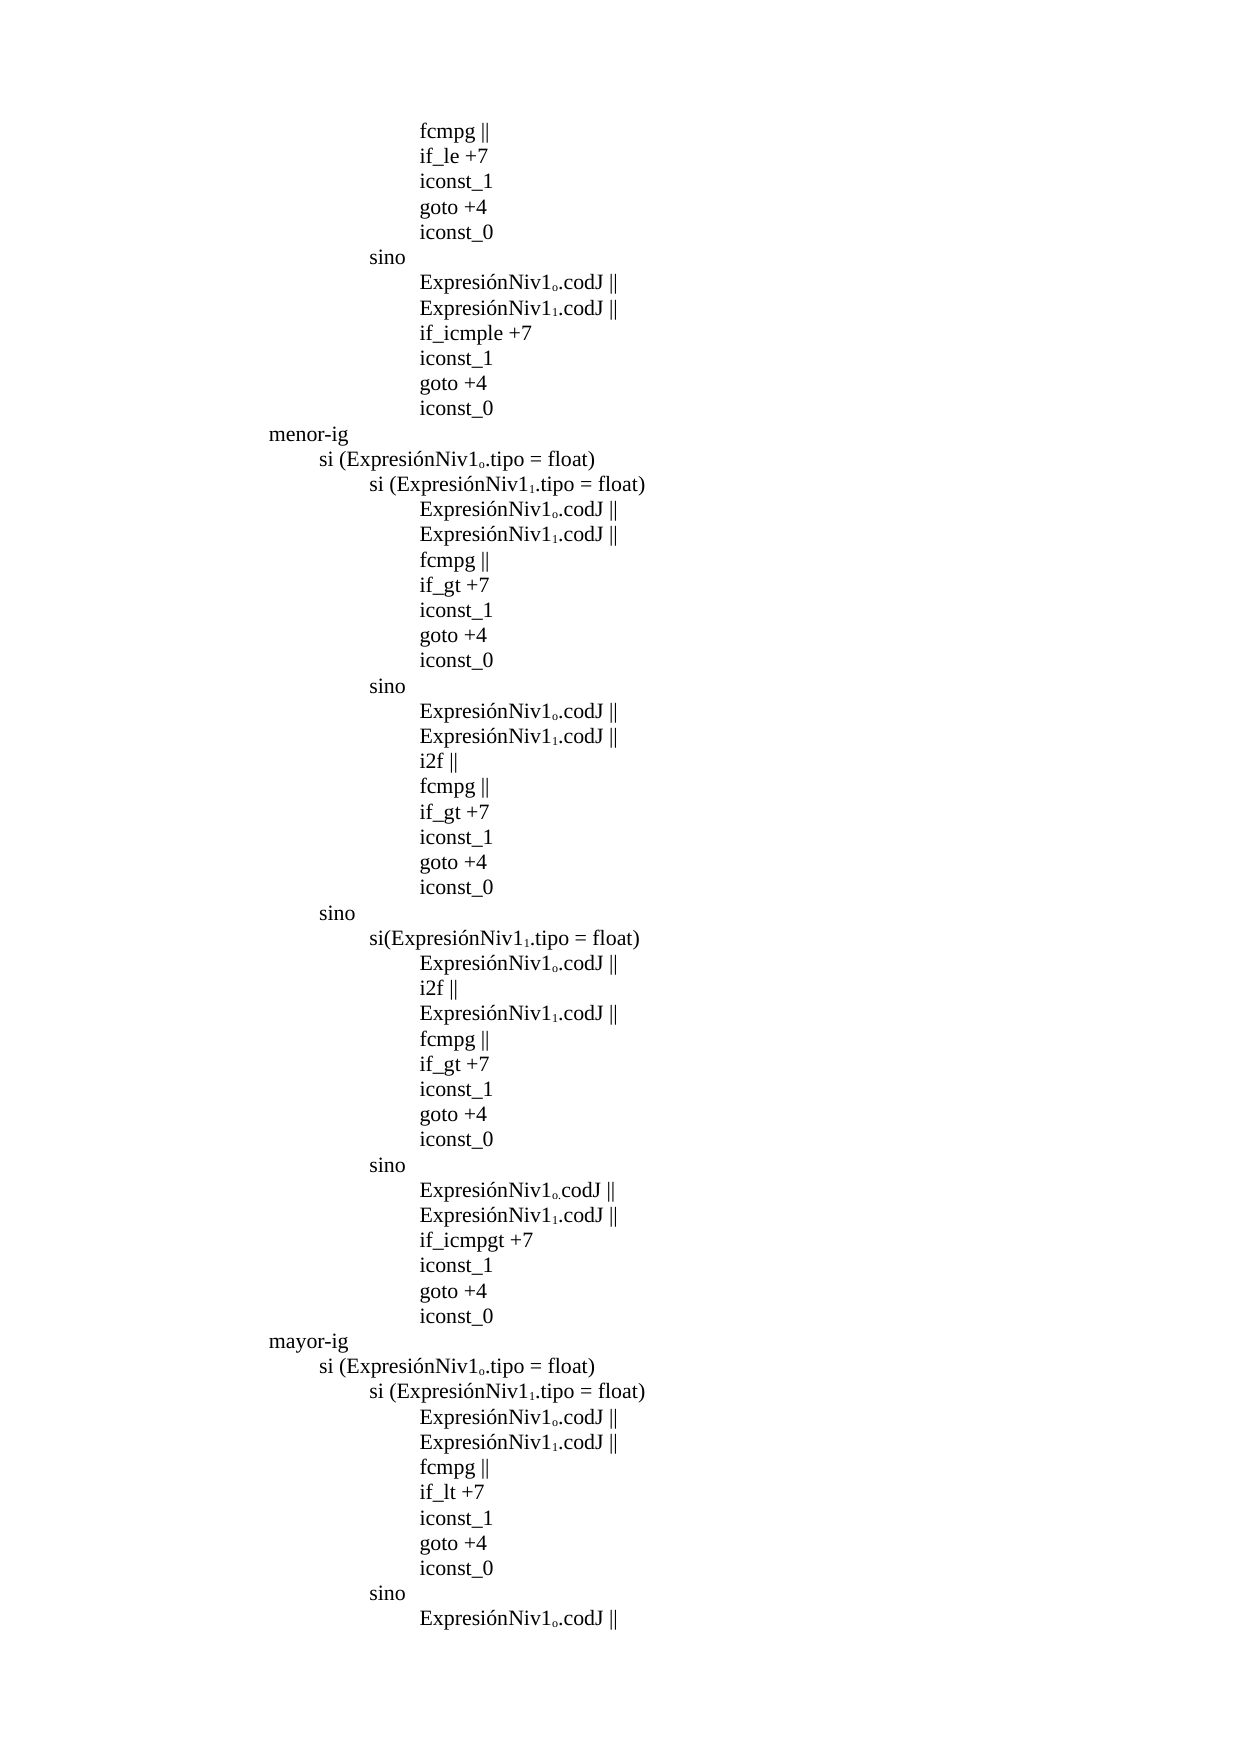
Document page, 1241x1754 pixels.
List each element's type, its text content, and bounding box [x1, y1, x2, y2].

text goto +4 [118, 1278, 1122, 1303]
text goto +4 [118, 1530, 1122, 1555]
text if_icmple +7 [118, 320, 1122, 345]
text goto +4 [118, 370, 1122, 395]
text if_le +7 [118, 143, 1122, 168]
text ExpresiónNiv1o.codJ || [118, 950, 1122, 975]
text ExpresiónNiv1o.codJ || [118, 1404, 1122, 1429]
text sino [118, 673, 1122, 698]
text si (ExpresiónNiv1o.tipo = float) [118, 1353, 1122, 1378]
text menor-ig [118, 421, 1122, 446]
text ExpresiónNiv11.codJ || [118, 521, 1122, 547]
text si(ExpresiónNiv11.tipo = float) [118, 925, 1122, 950]
text ExpresiónNiv1o.codJ || [118, 698, 1122, 723]
text iconst_0 [118, 1555, 1122, 1580]
text goto +4 [118, 622, 1122, 647]
text si (ExpresiónNiv1o.tipo = float) [118, 446, 1122, 471]
text iconst_1 [118, 1076, 1122, 1101]
text sino [118, 1580, 1122, 1605]
text goto +4 [118, 194, 1122, 219]
text iconst_0 [118, 1126, 1122, 1152]
text iconst_1 [118, 1504, 1122, 1530]
text sino [118, 899, 1122, 925]
text if_lt +7 [118, 1479, 1122, 1504]
text iconst_0 [118, 874, 1122, 899]
text iconst_0 [118, 219, 1122, 244]
text mayor-ig [118, 1328, 1122, 1353]
text ExpresiónNiv11.codJ || [118, 723, 1122, 748]
text si (ExpresiónNiv11.tipo = float) [118, 1378, 1122, 1404]
text ExpresiónNiv1o.codJ || [118, 1177, 1122, 1202]
text iconst_0 [118, 395, 1122, 421]
text ExpresiónNiv11.codJ || [118, 1429, 1122, 1454]
text iconst_1 [118, 345, 1122, 370]
text fcmpg || [118, 773, 1122, 799]
text if_gt +7 [118, 1051, 1122, 1076]
text ExpresiónNiv11.codJ || [118, 1202, 1122, 1227]
text goto +4 [118, 1101, 1122, 1126]
text fcmpg || [118, 1026, 1122, 1051]
text iconst_1 [118, 168, 1122, 194]
text ExpresiónNiv11.codJ || [118, 1000, 1122, 1026]
text i2f || [118, 975, 1122, 1000]
text iconst_0 [118, 647, 1122, 673]
text i2f || [118, 748, 1122, 773]
text iconst_1 [118, 824, 1122, 849]
text iconst_1 [118, 597, 1122, 622]
text fcmpg || [118, 547, 1122, 572]
text iconst_0 [118, 1303, 1122, 1328]
text fcmpg || [118, 1454, 1122, 1479]
text fcmpg || [118, 118, 1122, 143]
text sino [118, 1152, 1122, 1177]
text ExpresiónNiv1o.codJ || [118, 1605, 1122, 1631]
text goto +4 [118, 849, 1122, 874]
text si (ExpresiónNiv11.tipo = float) [118, 471, 1122, 496]
text ExpresiónNiv1o.codJ || [118, 269, 1122, 294]
text ExpresiónNiv11.codJ || [118, 294, 1122, 320]
text if_icmpgt +7 [118, 1227, 1122, 1252]
text iconst_1 [118, 1252, 1122, 1278]
text if_gt +7 [118, 799, 1122, 824]
text sino [118, 244, 1122, 269]
text if_gt +7 [118, 572, 1122, 597]
text ExpresiónNiv1o.codJ || [118, 496, 1122, 521]
